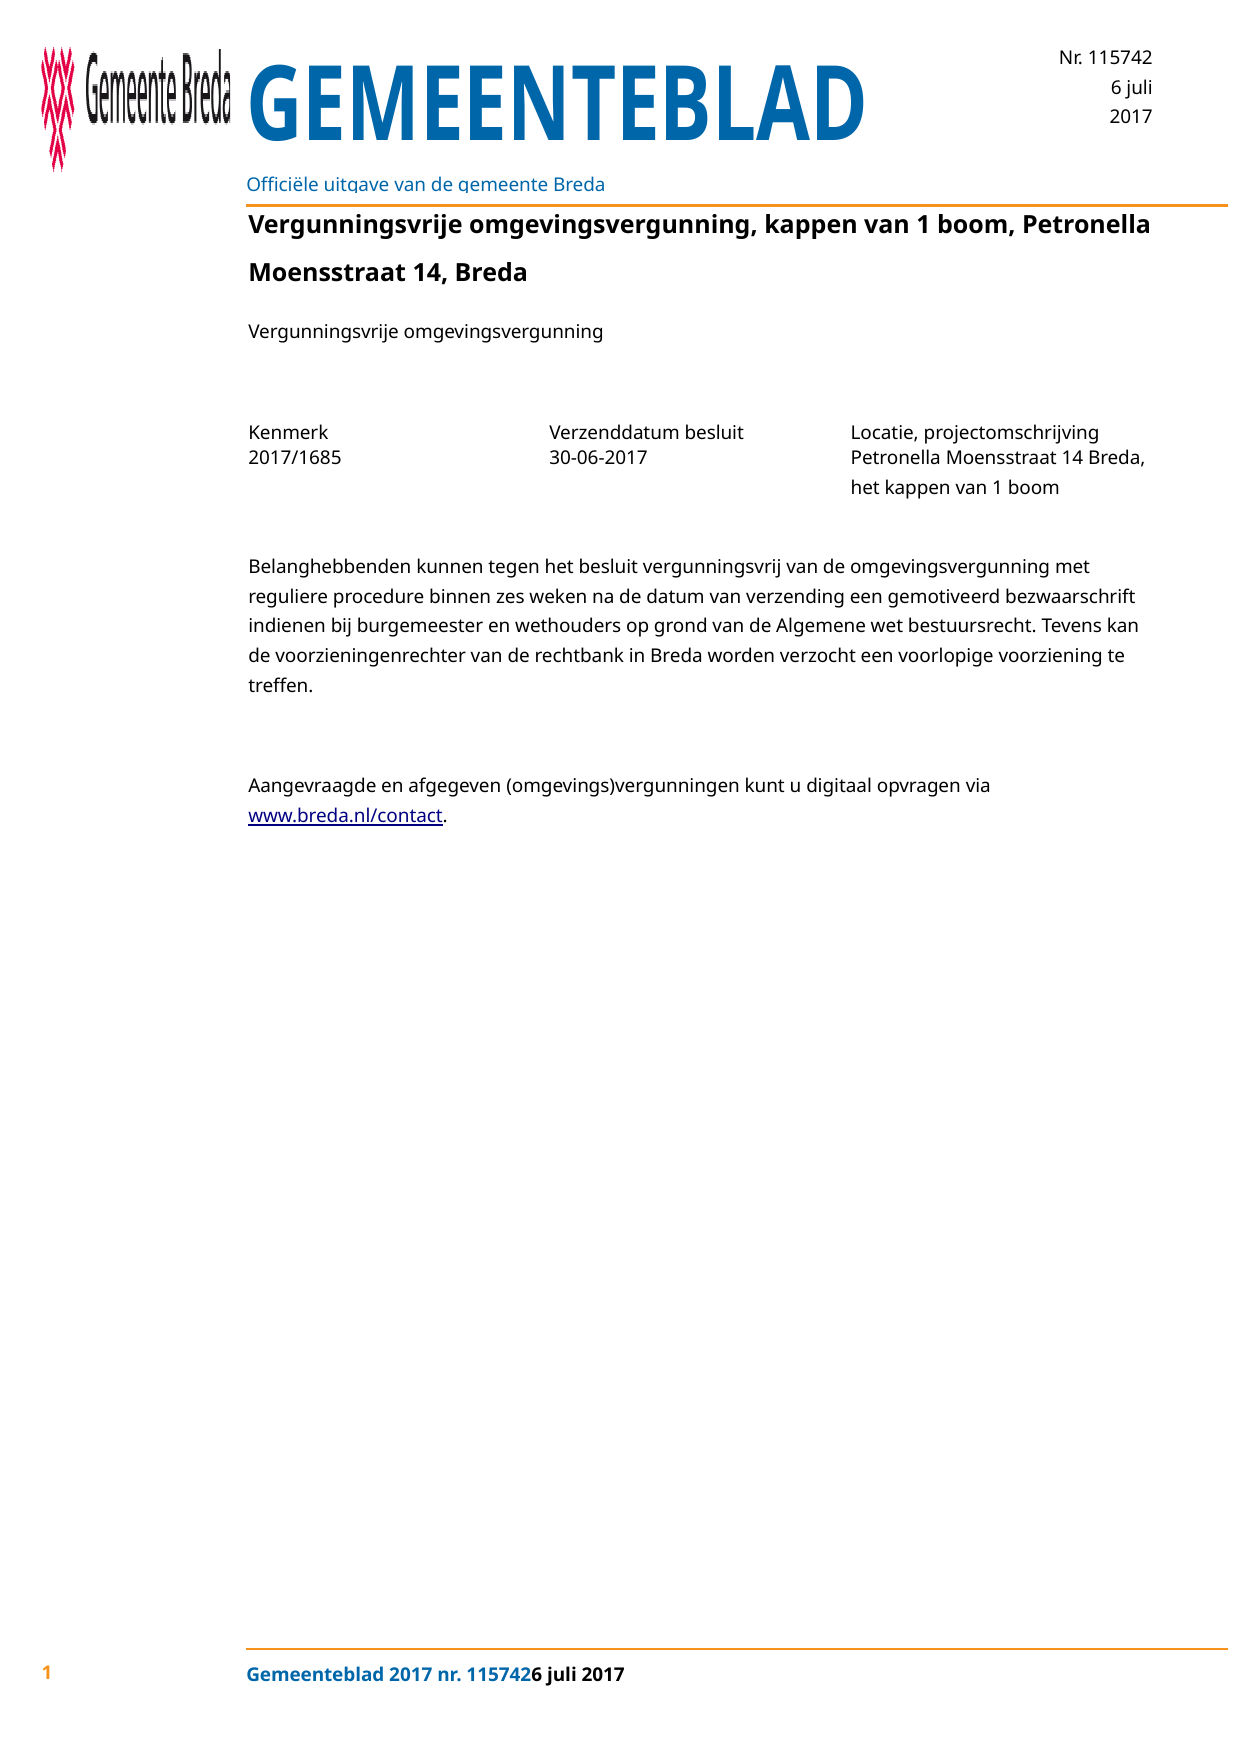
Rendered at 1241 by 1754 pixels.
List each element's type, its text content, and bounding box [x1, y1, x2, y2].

picture [41, 47, 231, 172]
table_header Locatie, projectomschrijving [850, 419, 1152, 444]
table_cell Petronella Moensstraat 14 Breda, het kappen van 1 boom [850, 445, 1152, 500]
table_cell 30-06-2017 [549, 445, 850, 500]
text Vergunningsvrije omgevingsvergunning [248, 318, 1152, 344]
table_cell 2017/1685 [248, 445, 549, 500]
table_header Verzenddatum besluit [549, 419, 850, 444]
text Vergunningsvrije omgevingsvergunning, kappen van 1 boom, Petronella Moensstraat 14, Breda [248, 207, 1152, 288]
text Aangevraagde en afgegeven (omgevings)vergunningen kunt u digitaal opvragen via www.breda.nl/contact. [248, 773, 1152, 828]
text Belanghebbenden kunnen tegen het besluit vergunningsvrij van de omgevingsvergunning met reguliere procedure binnen zes weken na de datum van verzending een gemotiveerd bezwaarschrift indienen bij burgemeester en wethouders op grond van de Algemene wet bestuursrecht. Tevens kan de voorzieningenrechter van de rechtbank in Breda worden verzocht een voorlopige voorziening te treffen. [248, 553, 1152, 698]
table_header Kenmerk [248, 419, 549, 444]
